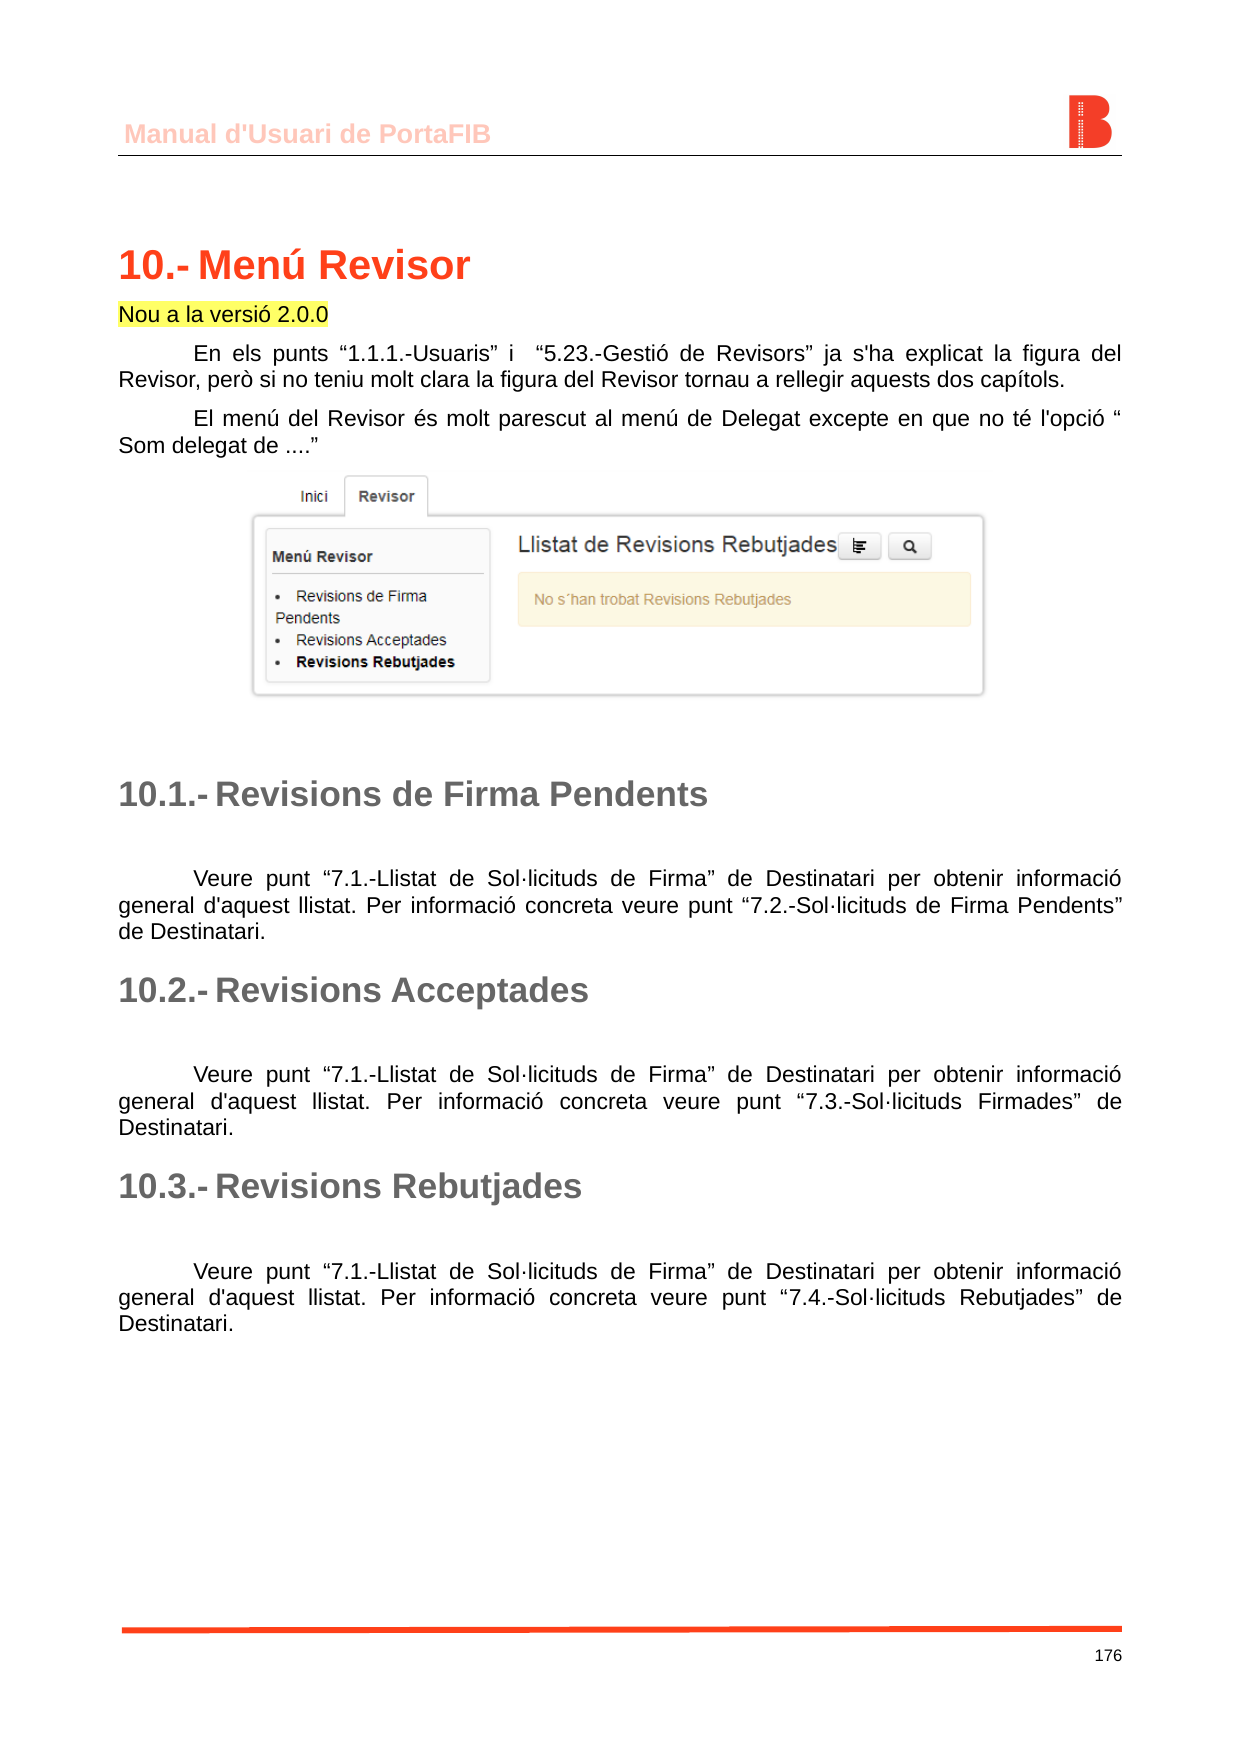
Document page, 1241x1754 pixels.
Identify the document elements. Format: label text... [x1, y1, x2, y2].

picture [1063, 94, 1117, 150]
text El menú del Revisor és molt parescut al menú de Delegat excepte en que no té l'opció “ Som delegat de ....” [118, 405, 1122, 458]
text Veure punt “7.1Llistat de Sol·licituds de Firma” de Destinatari per obtenir informació general d'aquest llistat. Per informació concreta veure punt “7.3Sol·licituds Firmades” de Destinatari. [118, 1061, 1122, 1141]
subtitle Revisions de Firma Pendents [118, 773, 1122, 814]
subtitle Revisions Acceptades [118, 969, 1122, 1010]
text Veure punt “7.1Llistat de Sol·licituds de Firma” de Destinatari per obtenir informació general d'aquest llistat. Per informació concreta veure punt “7.4Sol·licituds Rebutjades” de Destinatari. [118, 1258, 1122, 1337]
text Veure punt “7.1Llistat de Sol·licituds de Firma” de Destinatari per obtenir informació general d'aquest llistat. Per informació concreta veure punt “7.2Sol·licituds de Firma Pendents” de Destinatari. [118, 865, 1122, 944]
subtitle Revisions Rebutjades [118, 1166, 1122, 1206]
text En els punts “1.1.1Usuaris” i “5.23Gestió de Revisors” ja s'ha explicat la figura del Revisor, però si no teniu molt clara la figura del Revisor tornau a rellegir aquests dos capítols. [118, 340, 1122, 393]
picture [247, 470, 993, 710]
text Nou a la versió 2.0.0 [118, 301, 1122, 327]
subtitle Menú Revisor [118, 241, 1122, 289]
